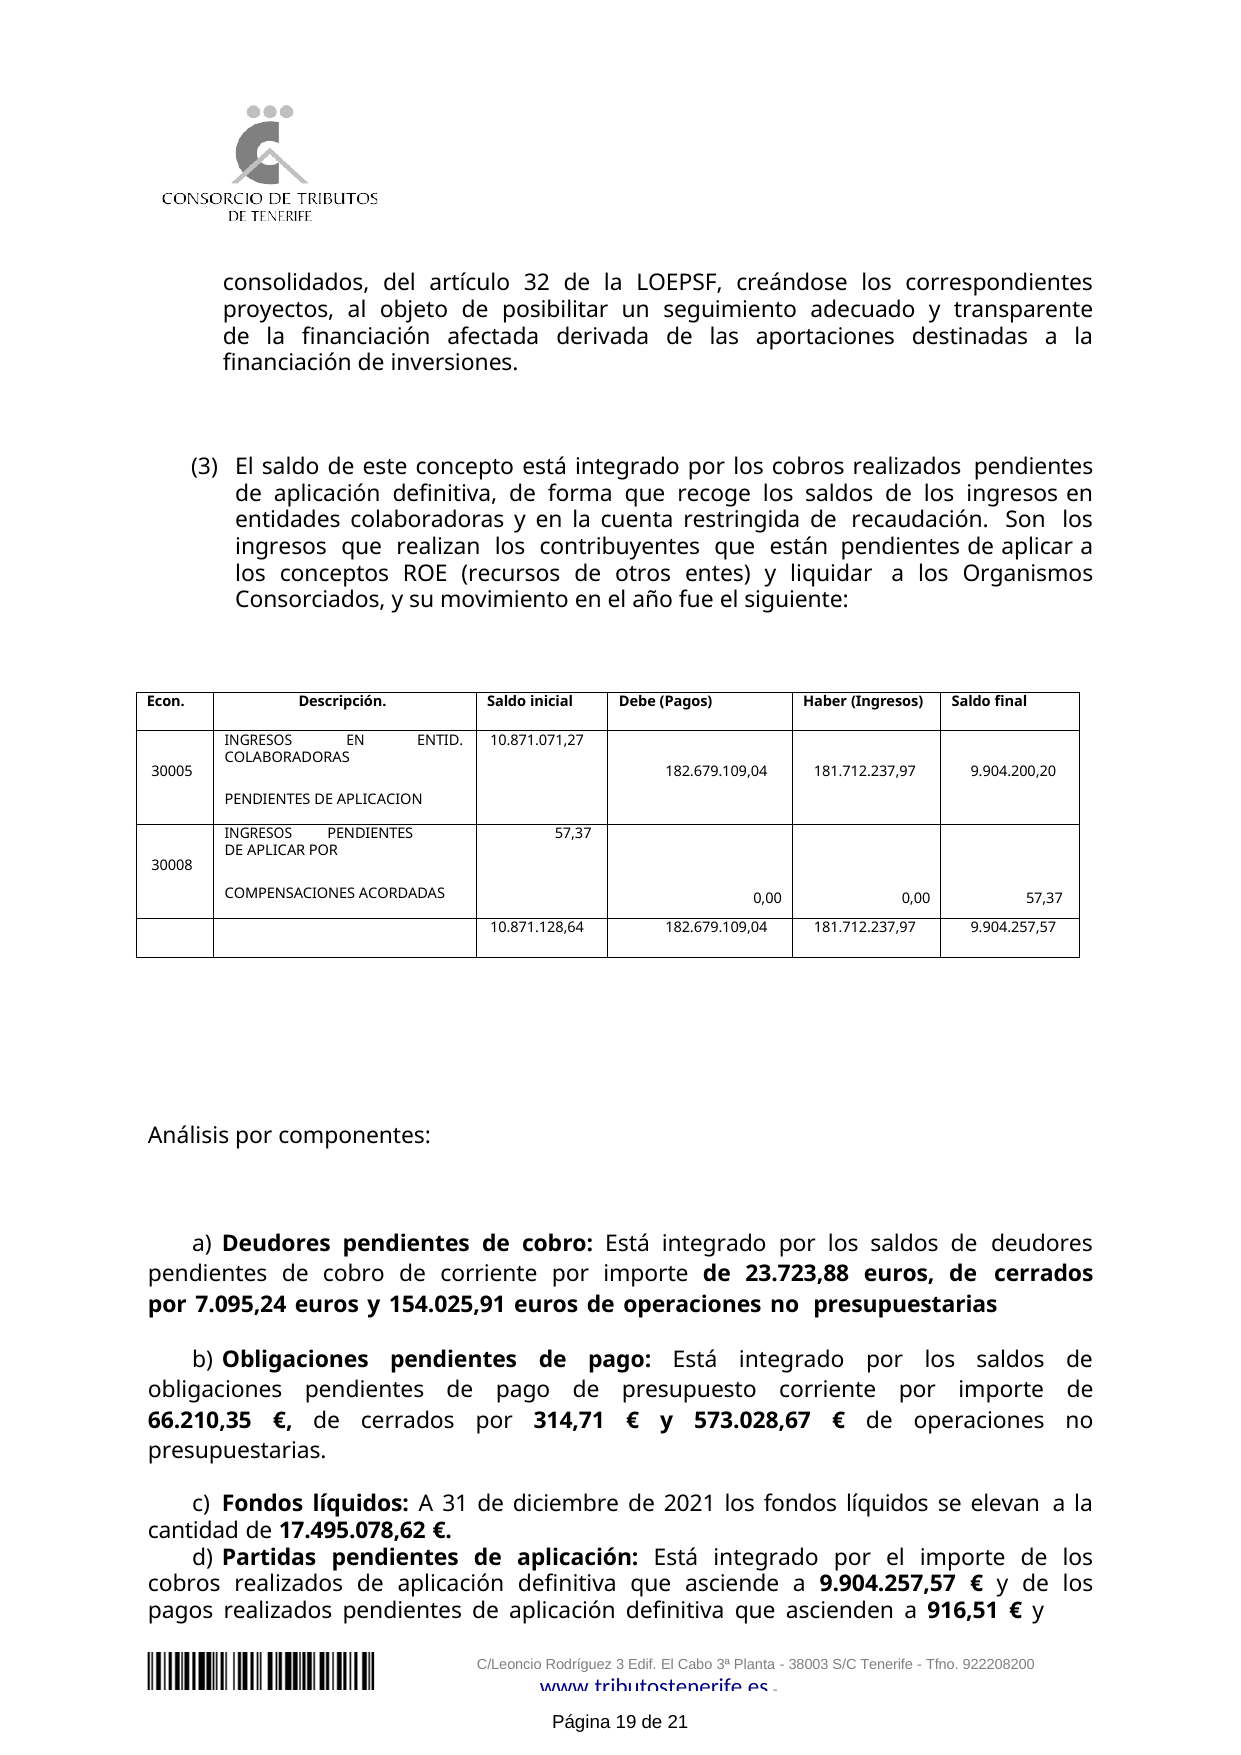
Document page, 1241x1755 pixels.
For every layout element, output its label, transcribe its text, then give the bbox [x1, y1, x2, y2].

text consolidados, del artículo 32 de la LOEPSF, creándose los correspondientes proyectos, al objeto de posibilitar un seguimiento adecuado y transparente de la financiación afectada derivada de las aportaciones destinadas a la financiación de inversiones. [223, 269, 1093, 376]
table_header Haber (Ingresos) [793, 693, 940, 730]
list Obligaciones pendientes de pago: Está integrado por los saldos de obligaciones pendientes de pago de presupuesto corriente por importe de 66.210,35 €, de cerrados por 314,71 € y 573.028,67 € de operaciones no presupuestarias. [125, 1343, 1093, 1466]
table_cell 181.712.237,97 [793, 919, 940, 957]
table_header Saldo inicial [477, 693, 607, 730]
table_header Descripción. [214, 693, 476, 730]
text Análisis por componentes: [148, 1119, 1105, 1150]
table_cell INGRESOS PENDIENTES DE APLICAR POR COMPENSACIONES ACORDADAS [214, 825, 476, 918]
table_cell 30008 [137, 825, 213, 918]
table_cell 181.712.237,97 [793, 731, 940, 824]
table_cell INGRESOS EN ENTID. COLABORADORAS PENDIENTES DE APLICACION [214, 731, 476, 824]
table_cell 10.871.071,27 [477, 731, 607, 824]
table_cell 30005 [137, 731, 213, 824]
table_cell 9.904.200,20 [941, 731, 1079, 824]
table_cell 182.679.109,04 [608, 919, 792, 957]
table_cell 182.679.109,04 [608, 731, 792, 824]
table_cell [214, 919, 476, 957]
table_cell 57,37 [477, 825, 607, 918]
table_cell 57,37 [941, 825, 1079, 918]
table_cell 10.871.128,64 [477, 919, 607, 957]
list Deudores pendientes de cobro: Está integrado por los saldos de deudores pendientes de cobro de corriente por importe de 23.723,88 euros, de cerrados por 7.095,24 euros y 154.025,91 euros de operaciones no presupuestarias [125, 1227, 1093, 1319]
table_cell 0,00 [608, 825, 792, 918]
table_cell 9.904.257,57 [941, 919, 1079, 957]
table_cell [137, 919, 213, 957]
table_header Econ. [137, 693, 213, 730]
table_cell 0,00 [793, 825, 940, 918]
list Fondos líquidos: A 31 de diciembre de 2021 los fondos líquidos se elevan a la cantidad de 17.495.078,62 €. [125, 1491, 1093, 1544]
list El saldo de este concepto está integrado por los cobros realizados pendientes de aplicación definitiva, de forma que recoge los saldos de los ingresos en entidades colaboradoras y en la cuenta restringida de recaudación. Son los ingresos que realizan los contribuyentes que están pendientes de aplicar a los conceptos ROE (recursos de otros entes) y liquidar a los Organismos Consorciados, y su movimiento en el año fue el siguiente: [223, 453, 1093, 613]
table_header Debe (Pagos) [608, 693, 792, 730]
list Partidas pendientes de aplicación: Está integrado por el importe de los cobros realizados de aplicación definitiva que asciende a 9.904.257,57 € y de los pagos realizados pendientes de aplicación definitiva que ascienden a 916,51 € y [125, 1544, 1093, 1624]
table_header Saldo final [941, 693, 1079, 730]
